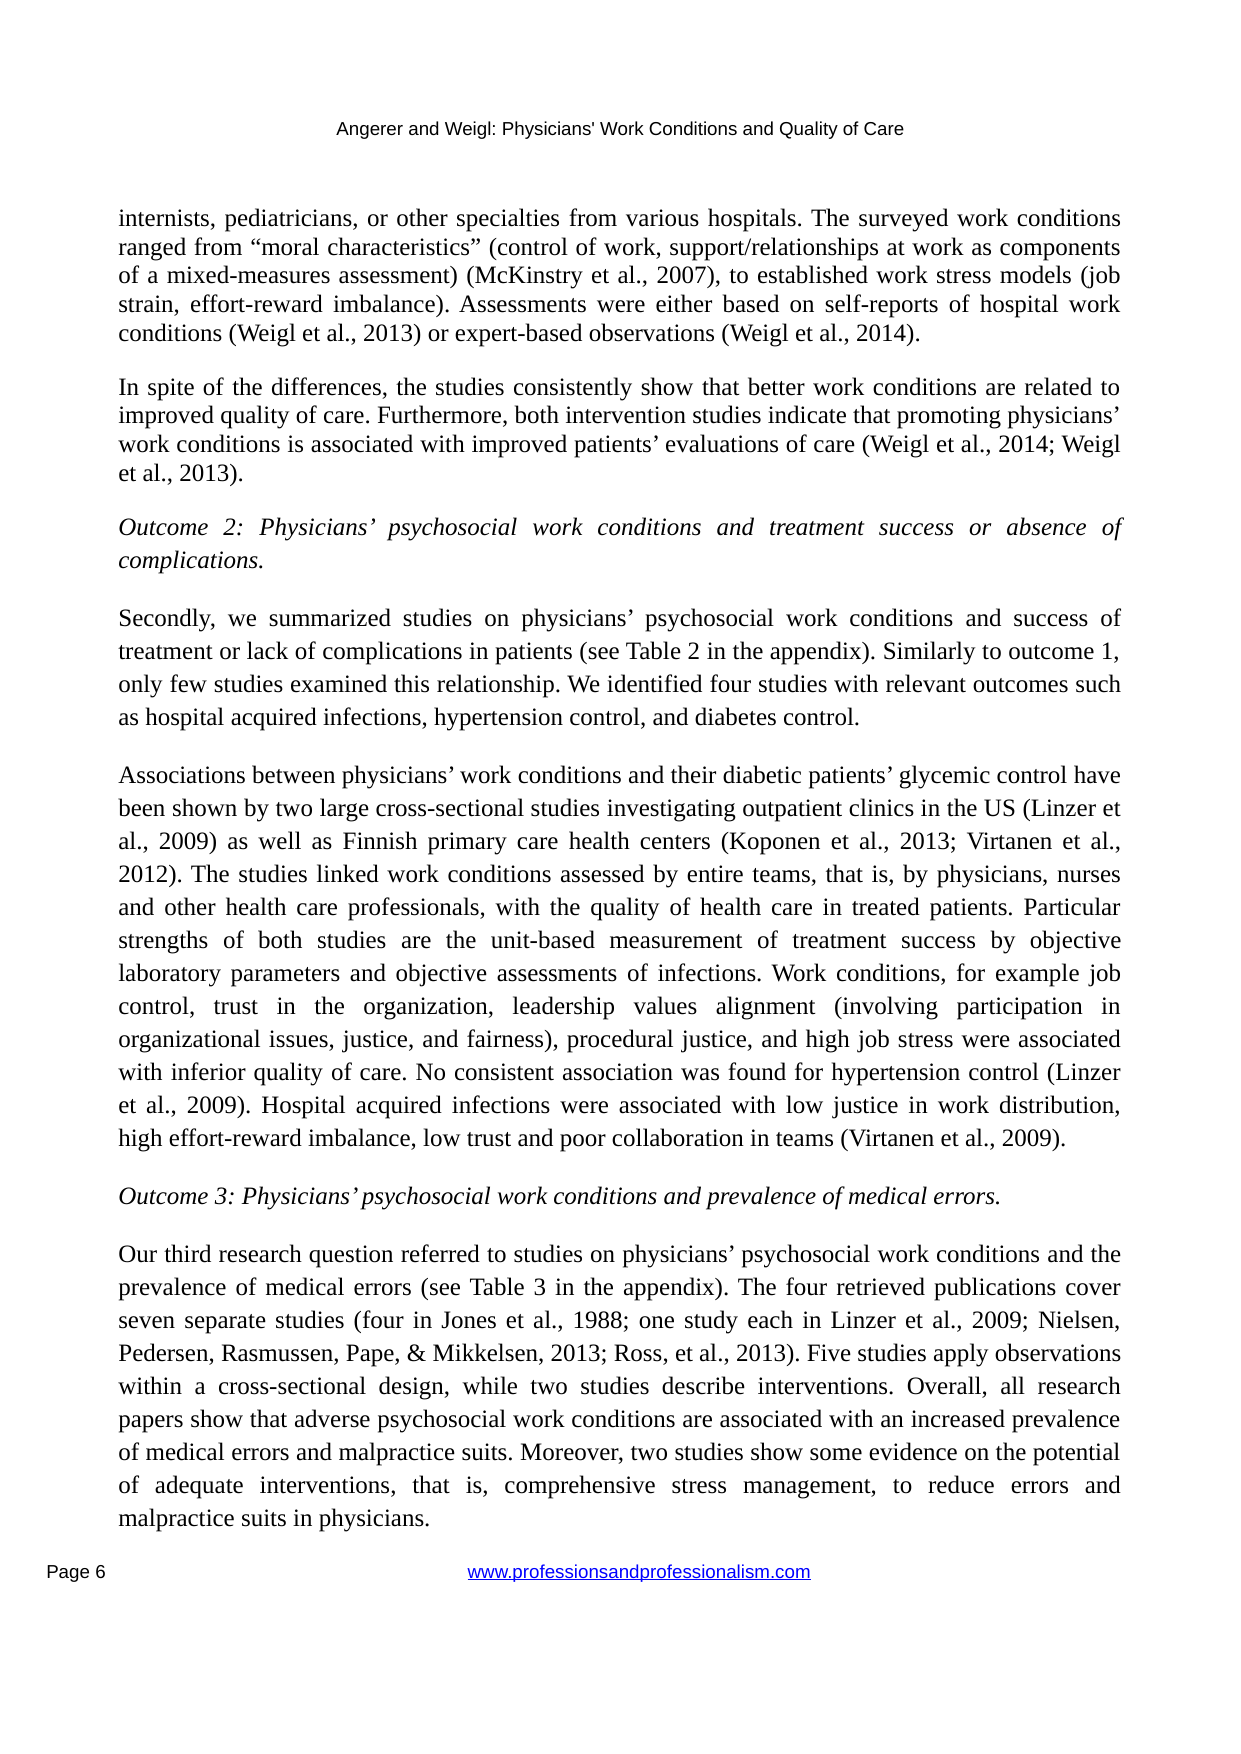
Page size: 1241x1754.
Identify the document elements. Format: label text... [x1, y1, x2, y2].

text Outcome 2: Physicians’ psychosocial work conditions and treatment success or absence of complications. [118, 512, 1122, 573]
text internists, pediatricians, or other specialties from various hospitals. The surveyed work conditions ranged from “moral characteristics” (control of work, support/relationships at work as components of a mixed-measures assessment) (McKinstry et al., 2007), to established work stress models (job strain, effort-reward imbalance). Assessments were either based on self-reports of hospital work conditions (Weigl et al., 2013) or expert-based observations (Weigl et al., 2014). [118, 203, 1122, 347]
text Our third research question referred to studies on physicians’ psychosocial work conditions and the prevalence of medical errors (see Table 3 in the appendix). The four retrieved publications cover seven separate studies (four in Jones et al., 1988; one study each in Linzer et al., 2009; Nielsen, Pedersen, Rasmussen, Pape, & Mikkelsen, 2013; Ross, et al., 2013). Five studies apply observations within a cross-sectional design, while two studies describe interventions. Overall, all research papers show that adverse psychosocial work conditions are associated with an increased prevalence of medical errors and malpractice suits. Moreover, two studies show some evidence on the potential of adequate interventions, that is, comprehensive stress management, to reduce errors and malpractice suits in physicians. [118, 1239, 1122, 1532]
text Secondly, we summarized studies on physicians’ psychosocial work conditions and success of treatment or lack of complications in patients (see Table 2 in the appendix). Similarly to outcome 1, only few studies examined this relationship. We identified four studies with relevant outcomes such as hospital acquired infections, hypertension control, and diabetes control. [118, 603, 1122, 731]
text In spite of the differences, the studies consistently show that better work conditions are related to improved quality of care. Furthermore, both intervention studies indicate that promoting physicians’ work conditions is associated with improved patients’ evaluations of care (Weigl et al., 2014; Weigl et al., 2013). [118, 372, 1122, 487]
text Associations between physicians’ work conditions and their diabetic patients’ glycemic control have been shown by two large cross-sectional studies investigating outpatient clinics in the US (Linzer et al., 2009) as well as Finnish primary care health centers (Koponen et al., 2013; Virtanen et al., 2012). The studies linked work conditions assessed by entire teams, that is, by physicians, nurses and other health care professionals, with the quality of health care in treated patients. Particular strengths of both studies are the unit-based measurement of treatment success by objective laboratory parameters and objective assessments of infections. Work conditions, for example job control, trust in the organization, leadership values alignment (involving participation in organizational issues, justice, and fairness), procedural justice, and high job stress were associated with inferior quality of care. No consistent association was found for hypertension control (Linzer et al., 2009). Hospital acquired infections were associated with low justice in work distribution, high effort-reward imbalance, low trust and poor collaboration in teams (Virtanen et al., 2009). [118, 760, 1122, 1152]
text Outcome 3: Physicians’ psychosocial work conditions and prevalence of medical errors. [118, 1181, 1122, 1210]
